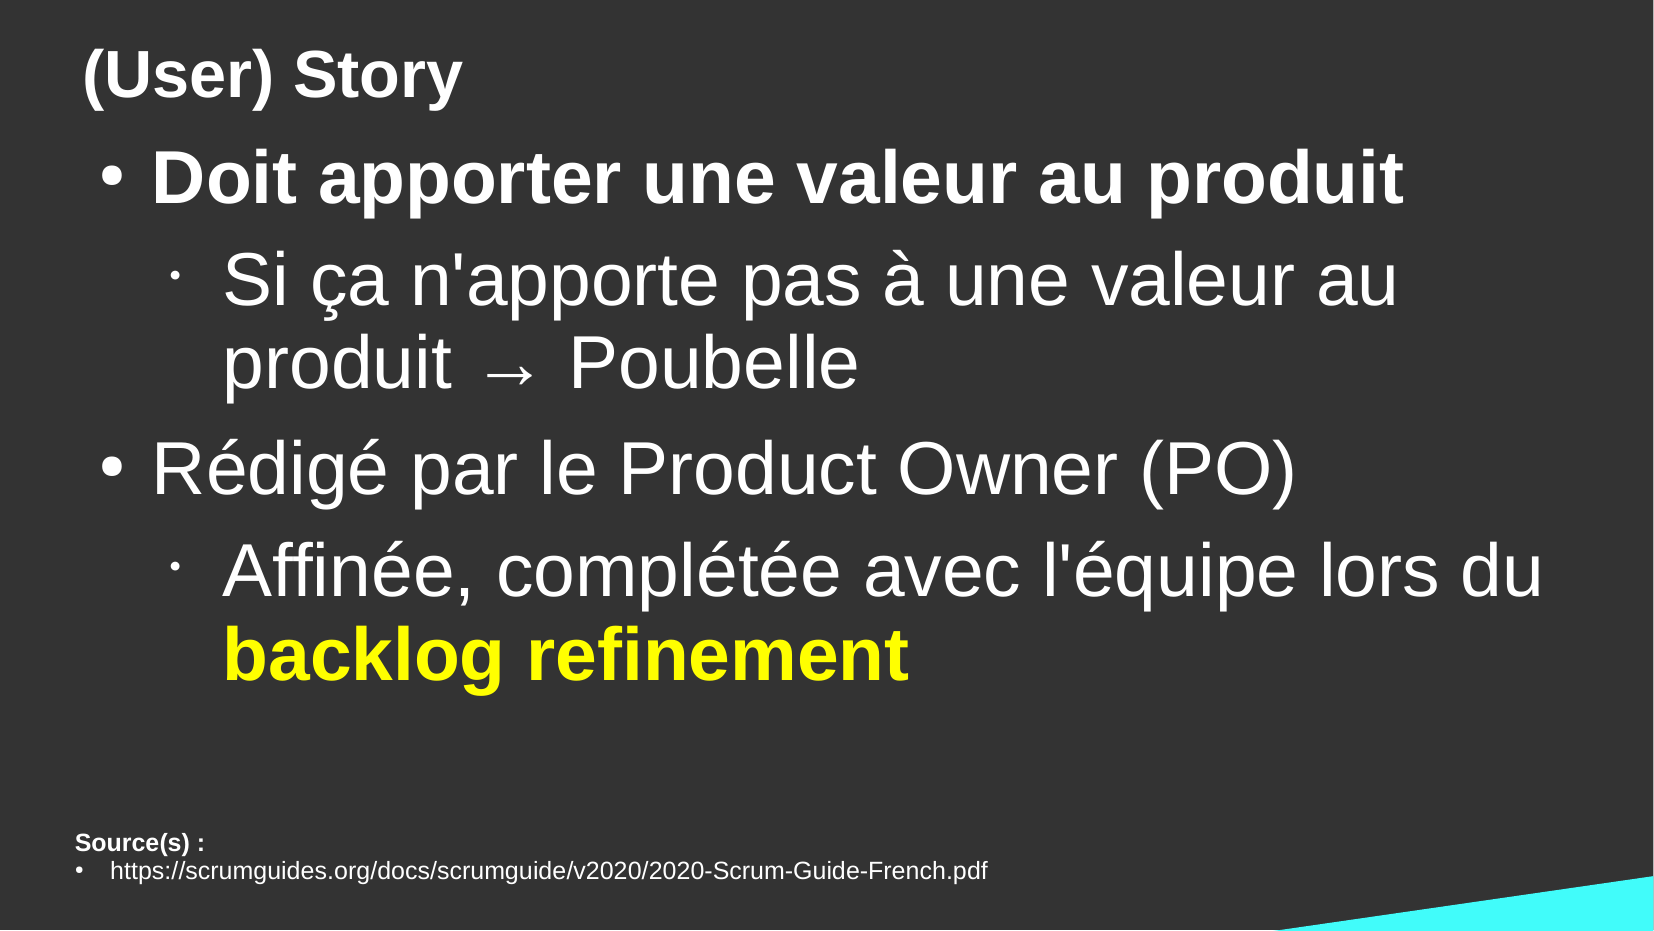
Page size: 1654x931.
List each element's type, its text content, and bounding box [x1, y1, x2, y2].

title (User) Story [82, 37, 1571, 122]
list Doit apporter une valeur au produit Si ça n'apporte pas à une valeur au produit → Poubelle Rédigé par le Product Owner (PO) Affinée, complétée avec l'équipe lors du backlog refinement [80, 135, 1620, 777]
text_box Source(s) : https://scrumguides.org/docs/scrumguide/v2020/2020-Scrum-Guide-French.pdf [60, 821, 1546, 921]
text_box [1273, 876, 1654, 931]
